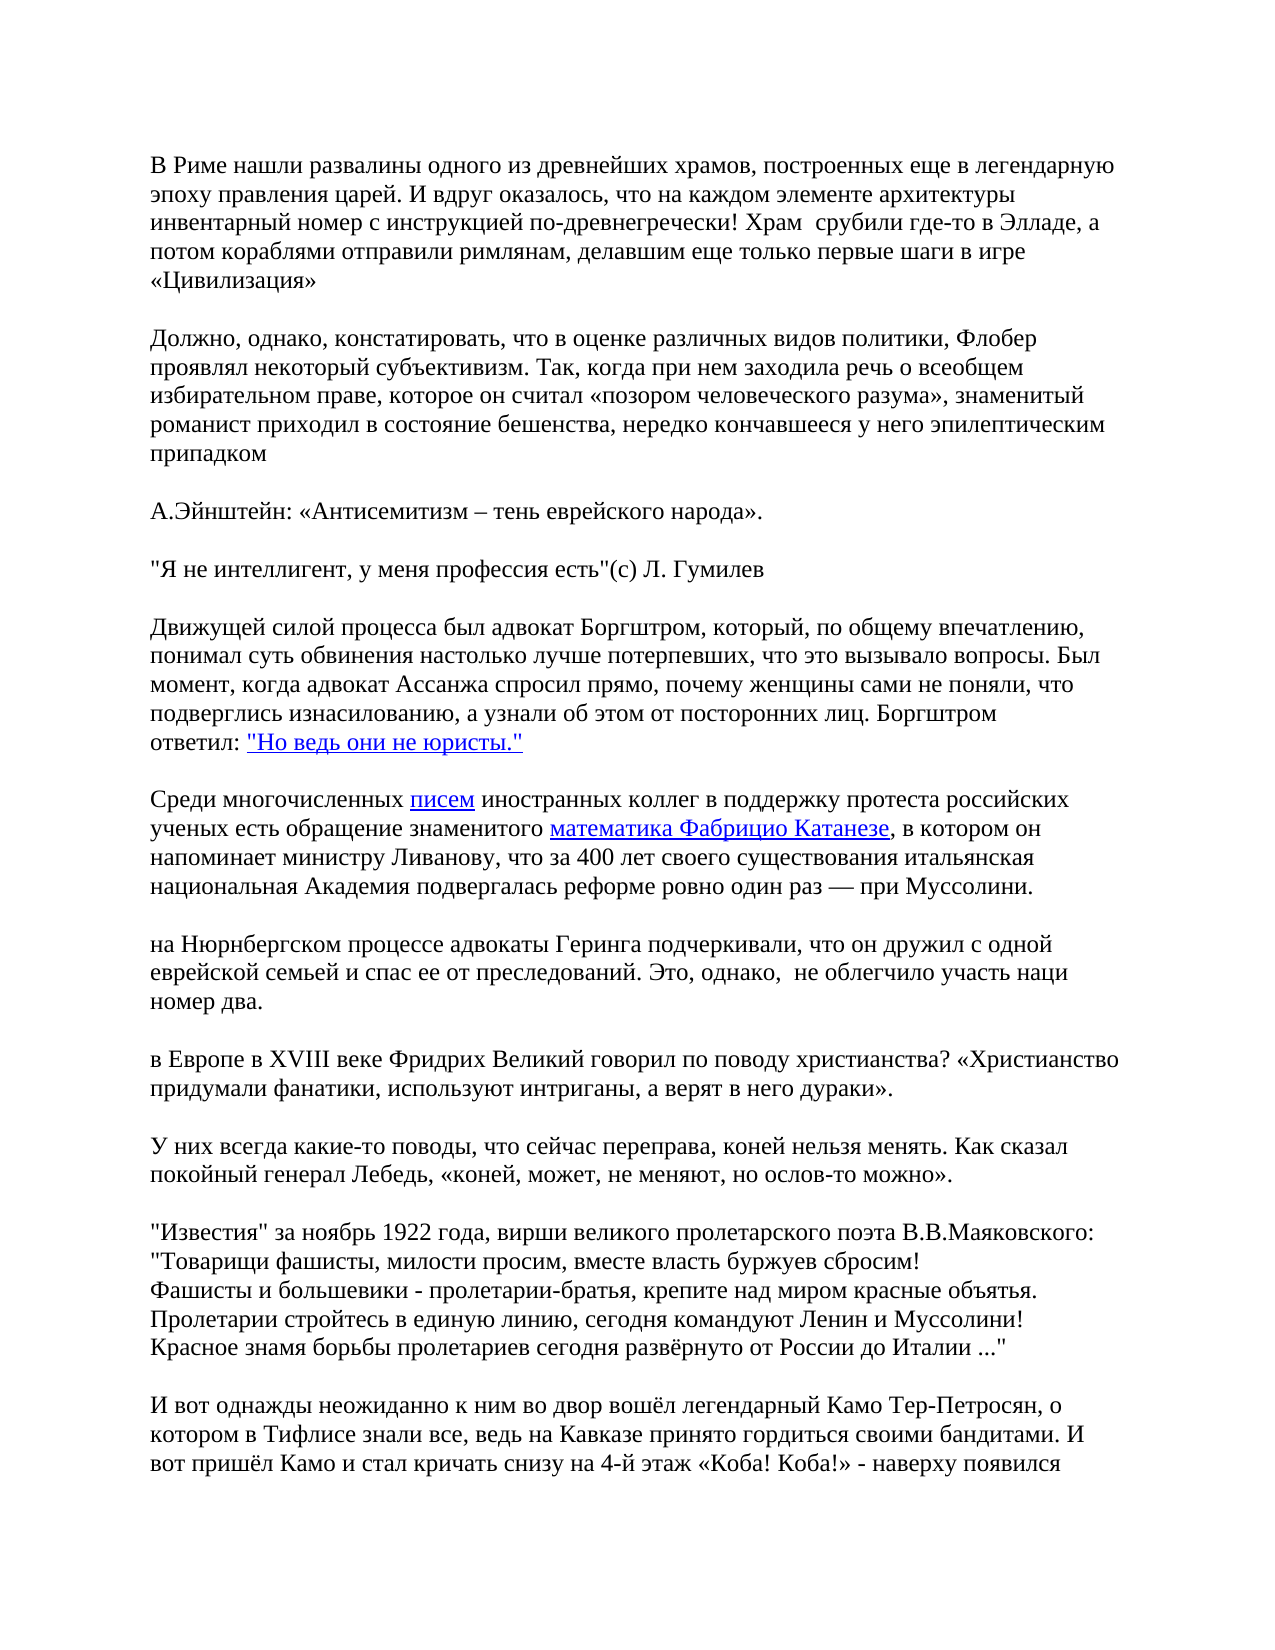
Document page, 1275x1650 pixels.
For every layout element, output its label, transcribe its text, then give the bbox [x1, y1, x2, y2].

text в Европе в XVIII веке Фридрих Великий говорил по поводу христианства? «Христианство придумали фанатики, используют интриганы, а верят в него дураки». [150, 1044, 1125, 1102]
text У них всегда какие-то поводы, что сейчас переправа, коней нельзя менять. Как сказал покойный генерал Лебедь, «коней, может, не меняют, но ослов-то можно». [150, 1131, 1125, 1188]
text "Я не интеллигент, у меня профессия есть"(с) Л. Гумилев [150, 554, 1125, 582]
text Среди многочисленных писем иностранных коллег в поддержку протеста российских ученых есть обращение знаменитого математика Фабрицио Катанезе, в котором он напоминает министру Ливанову, что за 400 лет своего существования итальянская национальная Академия подвергалась реформе ровно один раз — при Муссолини. [150, 784, 1125, 899]
text А.Эйнштейн: «Антисемитизм – тень еврейского народа». [150, 496, 1125, 524]
text "Известия" за ноябрь 1922 года, вирши великого пролетарского поэта В.В.Маяковского: "Товарищи фашисты, милости просим, вместе власть буржуев сбросим! Фашисты и большевики - пролетарии-братья, крепите над миром красные объятья. Пролетарии стройтесь в единую линию, сегодня командуют Ленин и Муссолини! Красное знамя борьбы пролетариев сегодня развёрнуто от России до Италии ..." [150, 1217, 1125, 1361]
text B Риме нашли развалины одного из древнейших храмов, построенных еще в легендарную эпоху правления царей. И вдруг оказалось, что на каждом элементе архитектуры инвентарный номер с инструкцией по-древнегречески! Храм срубили где-то в Элладе, а потом кораблями отправили римлянам, делавшим еще только первые шаги в игре «Цивилизация» [150, 150, 1125, 294]
text Должно, однако, констатировать, что в оценке различных видов политики, Флобер проявлял некоторый субъективизм. Так, когда при нем заходила речь о всеобщем избирательном праве, которое он считал «позором человеческого разума», знаменитый романист приходил в состояние бешенства, нередко кончавшееся у него эпилептическим припадком [150, 323, 1125, 467]
text Движущей силой процесса был адвокат Боргштром, который, по общему впечатлению, понимал суть обвинения настолько лучше потерпевших, что это вызывало вопросы. Был момент, когда адвокат Ассанжа спросил прямо, почему женщины сами не поняли, что подверглись изнасилованию, а узнали об этом от посторонних лиц. Боргштром ответил: "Но ведь они не юристы." [150, 612, 1125, 755]
text И вот однажды неожиданно к ним во двор вошёл легендарный Камо Тер-Петросян, о котором в Тифлисе знали все, ведь на Кавказе принято гордиться своими бандитами. И вот пришёл Камо и стал кричать снизу на 4-й этаж «Коба! Коба!» - наверху появился [150, 1390, 1125, 1477]
text на Нюрнбергском процессе адвокаты Геринга подчеркивали, что он дружил с одной еврейской семьей и спас ее от преследований. Это, однако, не облегчило участь наци номер два. [150, 929, 1125, 1015]
